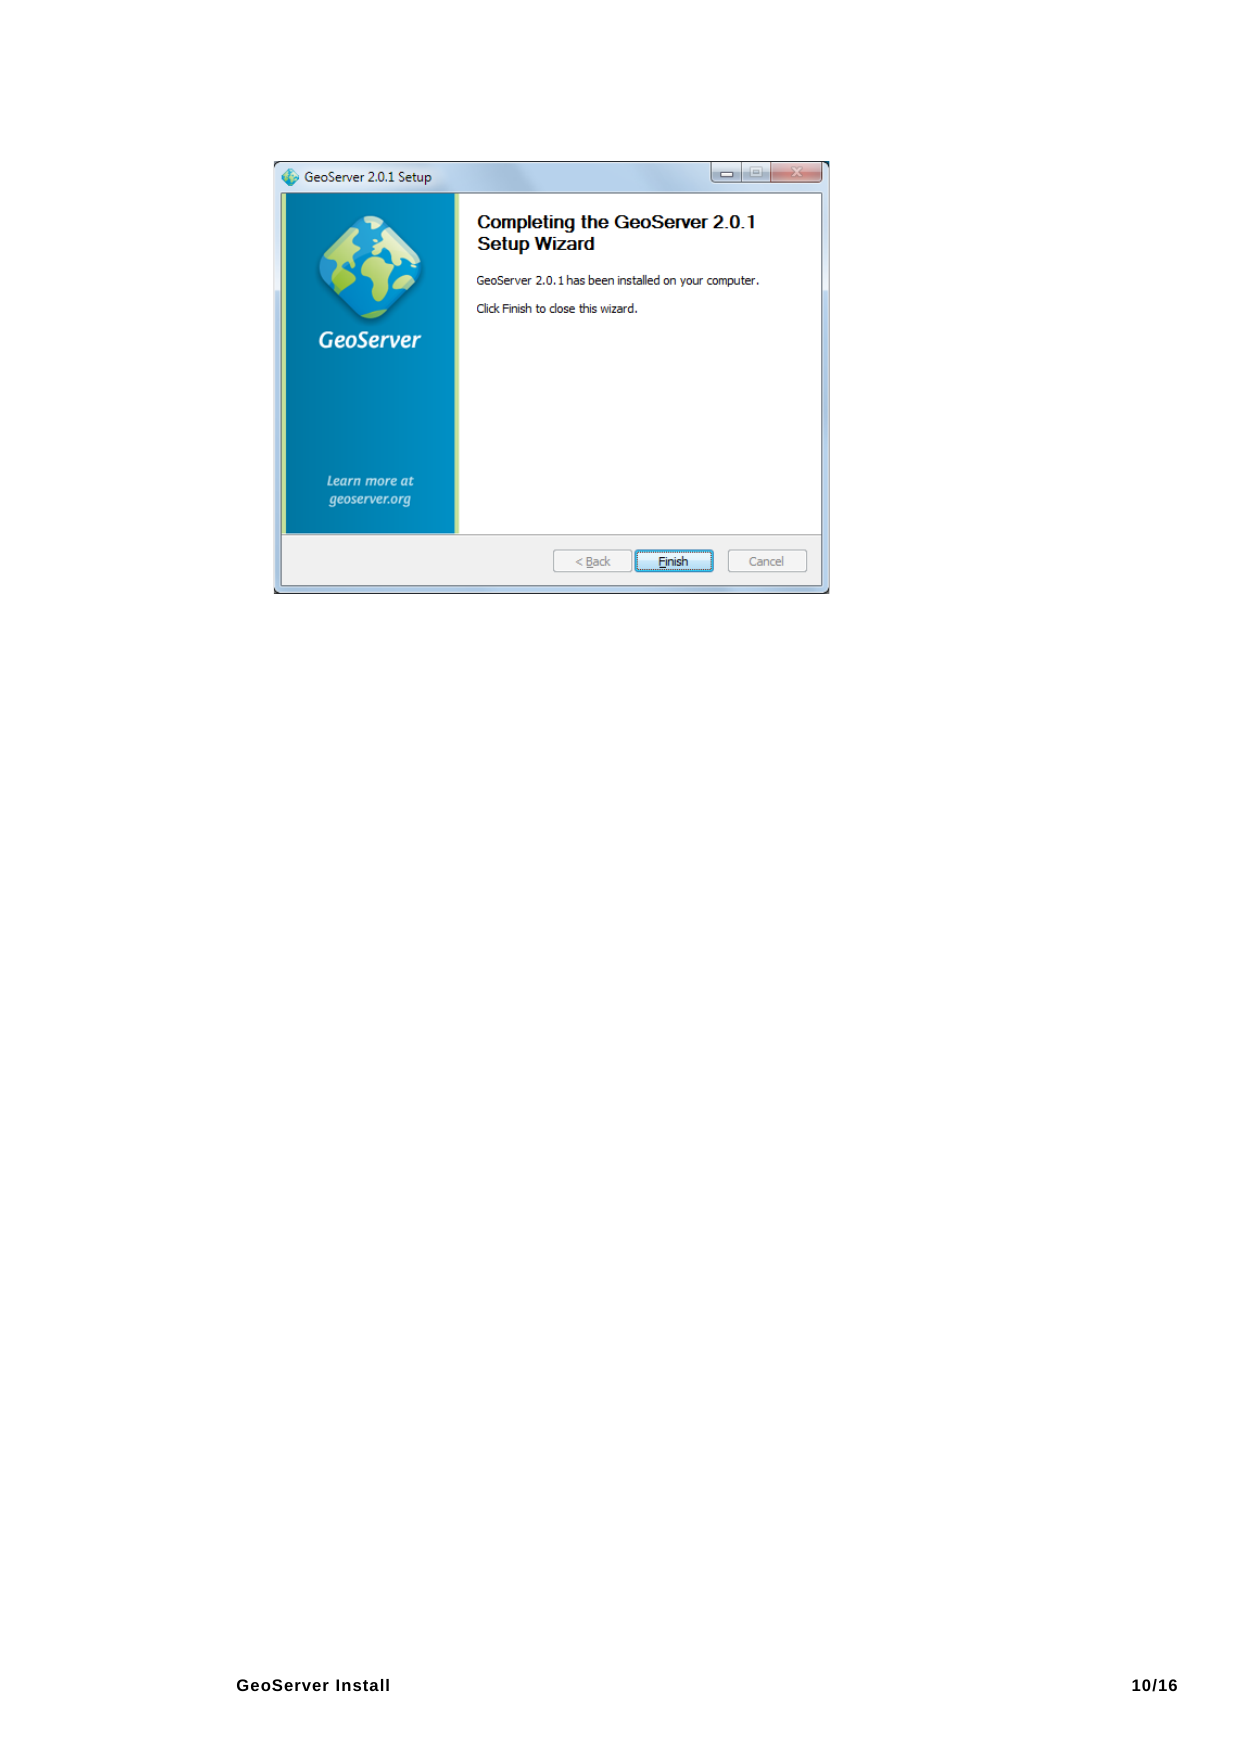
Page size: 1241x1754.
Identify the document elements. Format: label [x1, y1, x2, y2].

picture [273, 161, 830, 594]
